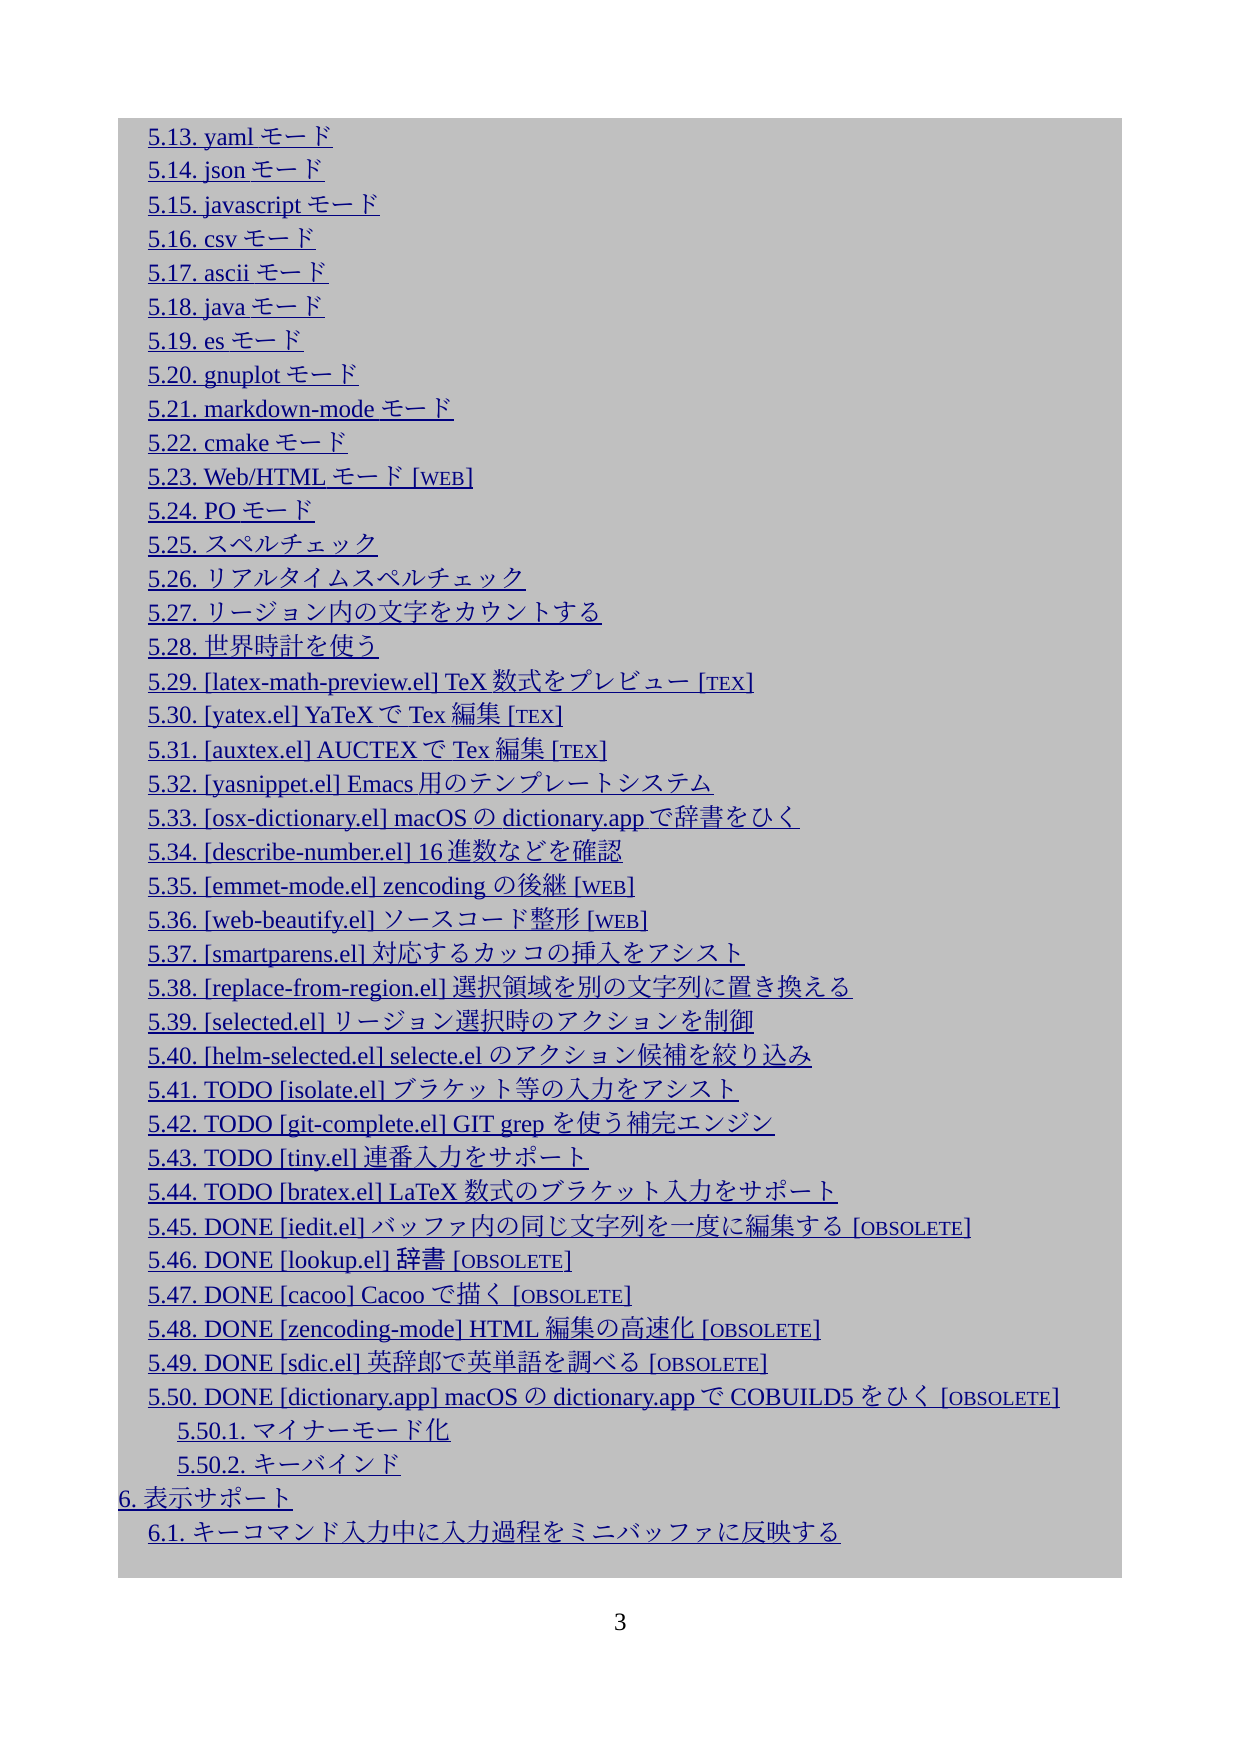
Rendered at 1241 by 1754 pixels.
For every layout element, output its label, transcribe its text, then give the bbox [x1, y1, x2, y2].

text 5.28. 世界時計を使う [148, 629, 1122, 663]
text 5.23. Web/HTMLモード [web] [148, 459, 1122, 493]
text 5.33. [osx-dictionary.el] macOSのdictionary.appで辞書をひく [148, 799, 1122, 833]
text 5.16. csvモード [148, 220, 1122, 254]
text 5.18. javaモード [148, 288, 1122, 322]
text 5.34. [describe-number.el] 16進数などを確認 [148, 833, 1122, 867]
text 5.37. [smartparens.el] 対応するカッコの挿入をアシスト [148, 936, 1122, 970]
text 6. 表示サポート [118, 1481, 1122, 1515]
text 5.45. DONE [iedit.el] バッファ内の同じ文字列を一度に編集する [obsolete] [148, 1208, 1122, 1242]
text 5.31. [auxtex.el] AUCTEXでTex編集 [tex] [148, 731, 1122, 765]
text 5.42. TODO [git-complete.el] GIT grep を使う補完エンジン [148, 1106, 1122, 1140]
text 5.50.2. キーバインド [177, 1447, 1122, 1481]
text 5.21. markdown-modeモード [148, 391, 1122, 425]
text 5.48. DONE [zencoding-mode] HTML編集の高速化 [obsolete] [148, 1310, 1122, 1344]
text 5.13. yamlモード [148, 118, 1122, 152]
text 5.44. TODO [bratex.el] LaTeX 数式のブラケット入力をサポート [148, 1174, 1122, 1208]
text 5.40. [helm-selected.el] selecte.el のアクション候補を絞り込み [148, 1038, 1122, 1072]
text 5.49. DONE [sdic.el] 英辞郎で英単語を調べる [obsolete] [148, 1344, 1122, 1378]
text 5.35. [emmet-mode.el] zencoding の後継 [web] [148, 867, 1122, 902]
text 5.36. [web-beautify.el] ソースコード整形 [web] [148, 902, 1122, 936]
text 5.32. [yasnippet.el] Emacs用のテンプレートシステム [148, 765, 1122, 799]
text 5.24. POモード [148, 493, 1122, 527]
text 5.26. リアルタイムスペルチェック [148, 561, 1122, 595]
text 5.17. asciiモード [148, 254, 1122, 288]
text 5.25. スペルチェック [148, 527, 1122, 561]
text 5.20. gnuplotモード [148, 357, 1122, 391]
text 5.22. cmakeモード [148, 425, 1122, 459]
text 5.14. jsonモード [148, 152, 1122, 186]
text 5.41. TODO [isolate.el] ブラケット等の入力をアシスト [148, 1072, 1122, 1106]
text 5.46. DONE [lookup.el] 辞書 [obsolete] [148, 1242, 1122, 1276]
text 5.29. [latex-math-preview.el] TeX数式をプレビュー [tex] [148, 663, 1122, 697]
text 5.47. DONE [cacoo] Cacoo で描く [obsolete] [148, 1276, 1122, 1310]
text 5.27. リージョン内の文字をカウントする [148, 595, 1122, 629]
text 5.15. javascriptモード [148, 186, 1122, 220]
text 5.38. [replace-from-region.el] 選択領域を別の文字列に置き換える [148, 970, 1122, 1004]
text 5.50. DONE [dictionary.app] macOSのdictionary.appでCOBUILD5をひく [obsolete] [148, 1378, 1122, 1412]
text 5.39. [selected.el] リージョン選択時のアクションを制御 [148, 1004, 1122, 1038]
text 5.50.1. マイナーモード化 [177, 1412, 1122, 1447]
text 5.30. [yatex.el] YaTeXでTex編集 [tex] [148, 697, 1122, 731]
text 5.19. esモード [148, 322, 1122, 357]
text 5.43. TODO [tiny.el] 連番入力をサポート [148, 1140, 1122, 1174]
text 6.1. キーコマンド入力中に入力過程をミニバッファに反映する [148, 1515, 1122, 1549]
